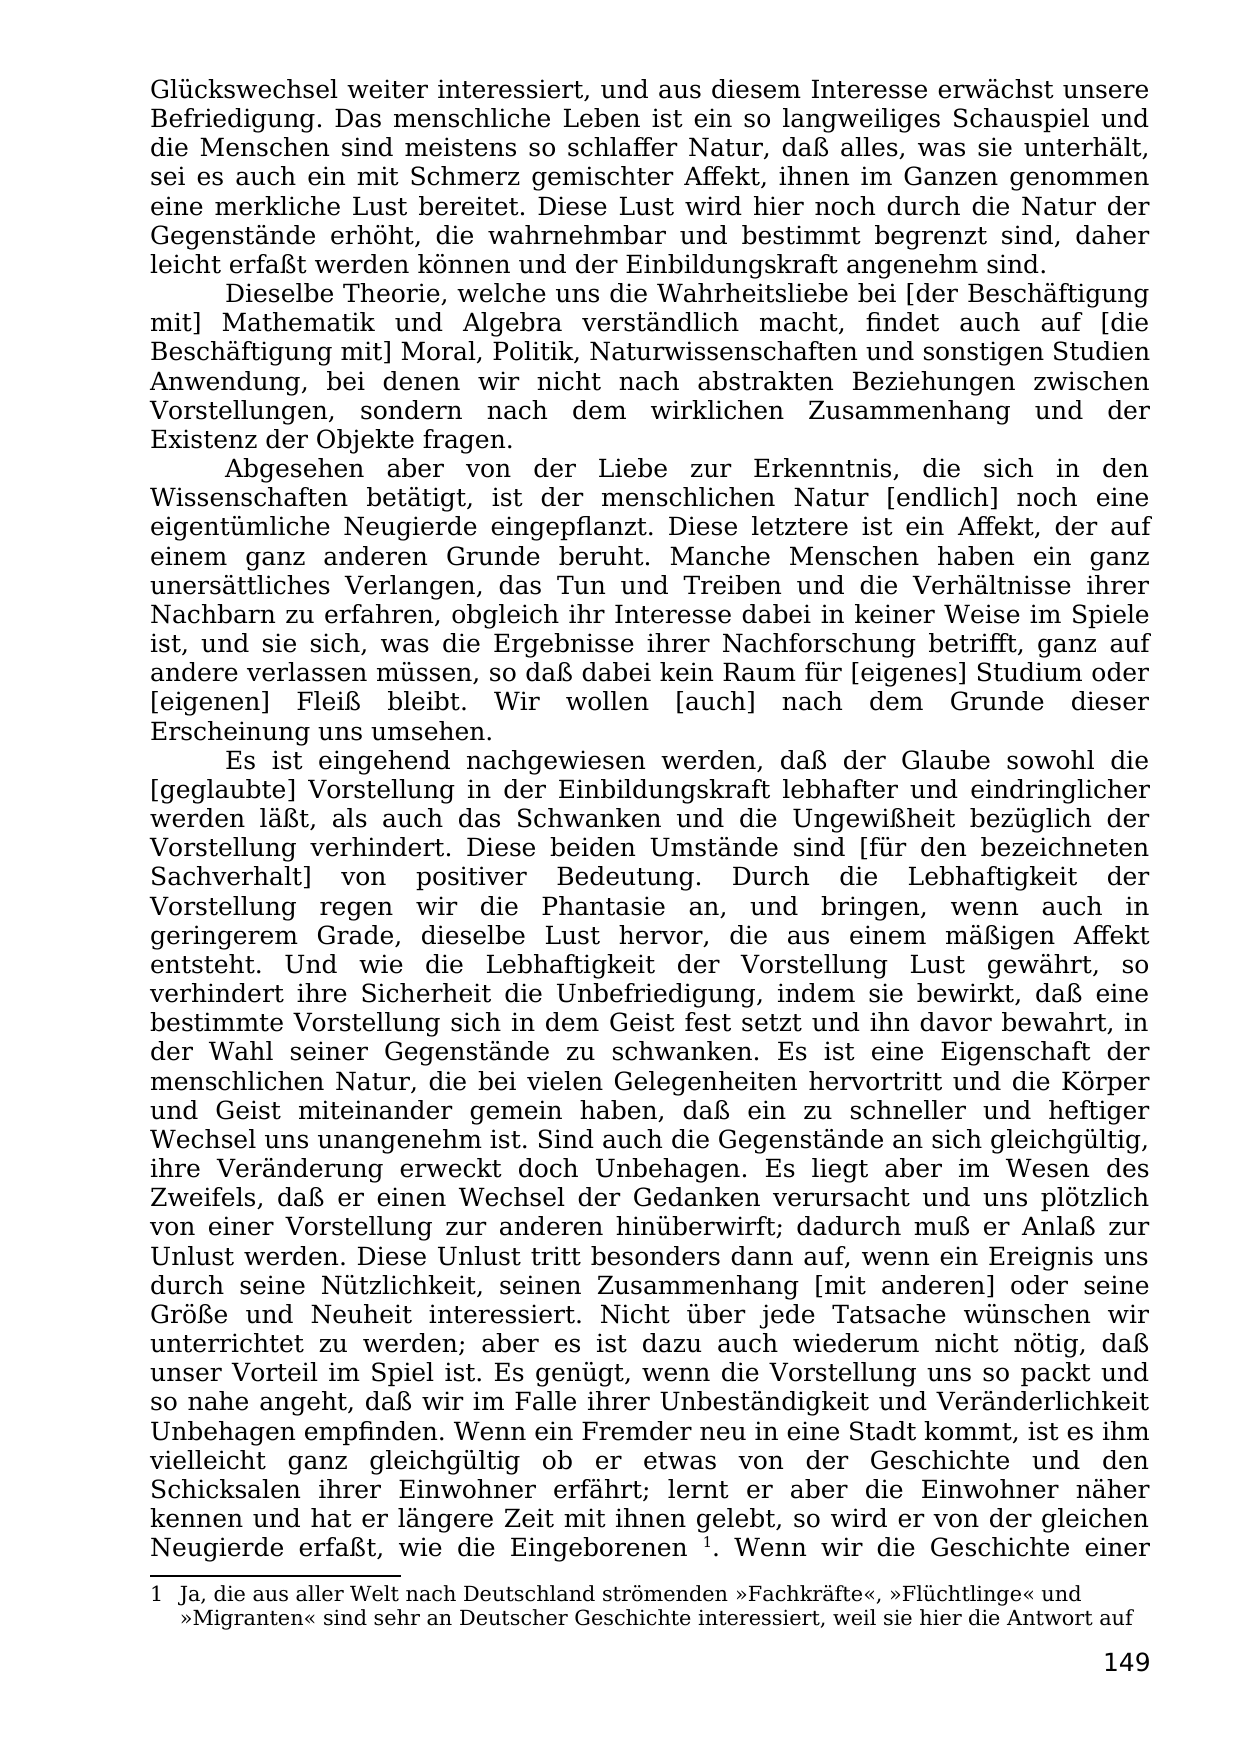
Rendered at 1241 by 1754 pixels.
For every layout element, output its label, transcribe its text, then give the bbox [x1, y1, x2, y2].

text Glückswechsel weiter interessiert, und aus diesem Interesse erwächst unsere Befriedigung. Das menschliche Leben ist ein so langweiliges Schauspiel und die Menschen sind meistens so schlaffer Natur, daß alles, was sie unterhält, sei es auch ein mit Schmerz gemischter Affekt, ihnen im Ganzen genommen eine merkliche Lust bereitet. Diese Lust wird hier noch durch die Natur der Gegenstände erhöht, die wahrnehmbar und bestimmt begrenzt sind, daher leicht erfaßt werden können und der Einbildungskraft angenehm sind. [150, 75, 1151, 279]
text Ja, die aus aller Welt nach Deutschland strömenden »Fachkräfte«, »Flüchtlinge« und »Migranten« sind sehr an Deutscher Geschichte interessiert, weil sie hier die Antwort auf [150, 1582, 1151, 1631]
text Es ist eingehend nachgewiesen werden, daß der Glaube sowohl die [geglaubte] Vorstellung in der Einbildungskraft lebhafter und eindringlicher werden läßt, als auch das Schwanken und die Ungewißheit bezüglich der Vorstellung verhindert. Diese beiden Umstände sind [für den bezeichneten Sachverhalt] von positiver Bedeutung. Durch die Lebhaftigkeit der Vorstellung regen wir die Phantasie an, und bringen, wenn auch in geringerem Grade, dieselbe Lust hervor, die aus einem mäßigen Affekt entsteht. Und wie die Lebhaftigkeit der Vorstellung Lust gewährt, so verhindert ihre Sicherheit die Unbefriedigung, indem sie bewirkt, daß eine bestimmte Vorstellung sich in dem Geist fest setzt und ihn davor bewahrt, in der Wahl seiner Gegenstände zu schwanken. Es ist eine Eigenschaft der menschlichen Natur, die bei vielen Gelegenheiten hervortritt und die Körper und Geist miteinander gemein haben, daß ein zu schneller und heftiger Wechsel uns unangenehm ist. Sind auch die Gegenstände an sich gleichgültig, ihre Veränderung erweckt doch Unbehagen. Es liegt aber im Wesen des Zweifels, daß er einen Wechsel der Gedanken verursacht und uns plötzlich von einer Vorstellung zur anderen hinüberwirft; dadurch muß er Anlaß zur Unlust werden. Diese Unlust tritt besonders dann auf, wenn ein Ereignis uns durch seine Nützlichkeit, seinen Zusammenhang [mit anderen] oder seine Größe und Neuheit interessiert. Nicht über jede Tatsache wünschen wir unterrichtet zu werden; aber es ist dazu auch wiederum nicht nötig, daß unser Vorteil im Spiel ist. Es genügt, wenn die Vorstellung uns so packt und so nahe angeht, daß wir im Falle ihrer Unbeständigkeit und Veränderlichkeit Unbehagen empfinden. Wenn ein Fremder neu in eine Stadt kommt, ist es ihm vielleicht ganz gleichgültig ob er etwas von der Geschichte und den Schicksalen ihrer Einwohner erfährt; lernt er aber die Einwohner näher kennen und hat er längere Zeit mit ihnen gelebt, so wird er von der gleichen Neugierde erfaßt, wie die Eingeborenen . Wenn wir die Geschichte einer [150, 746, 1151, 1562]
text Abgesehen aber von der Liebe zur Erkenntnis, die sich in den Wissenschaften betätigt, ist der menschlichen Natur [endlich] noch eine eigentümliche Neugierde eingepflanzt. Diese letztere ist ein Affekt, der auf einem ganz anderen Grunde beruht. Manche Menschen haben ein ganz unersättliches Verlangen, das Tun und Treiben und die Verhältnisse ihrer Nachbarn zu erfahren, obgleich ihr Interesse dabei in keiner Weise im Spiele ist, und sie sich, was die Ergebnisse ihrer Nachforschung betrifft, ganz auf andere verlassen müssen, so daß dabei kein Raum für [eigenes] Studium oder [eigenen] Fleiß bleibt. Wir wollen [auch] nach dem Grunde dieser Erscheinung uns umsehen. [150, 454, 1151, 746]
text Dieselbe Theorie, welche uns die Wahrheitsliebe bei [der Beschäftigung mit] Mathematik und Algebra verständlich macht, findet auch auf [die Beschäftigung mit] Moral, Politik, Naturwissenschaften und sonstigen Studien Anwendung, bei denen wir nicht nach abstrakten Beziehungen zwischen Vorstellungen, sondern nach dem wirklichen Zusammenhang und der Existenz der Objekte fragen. [150, 279, 1151, 454]
